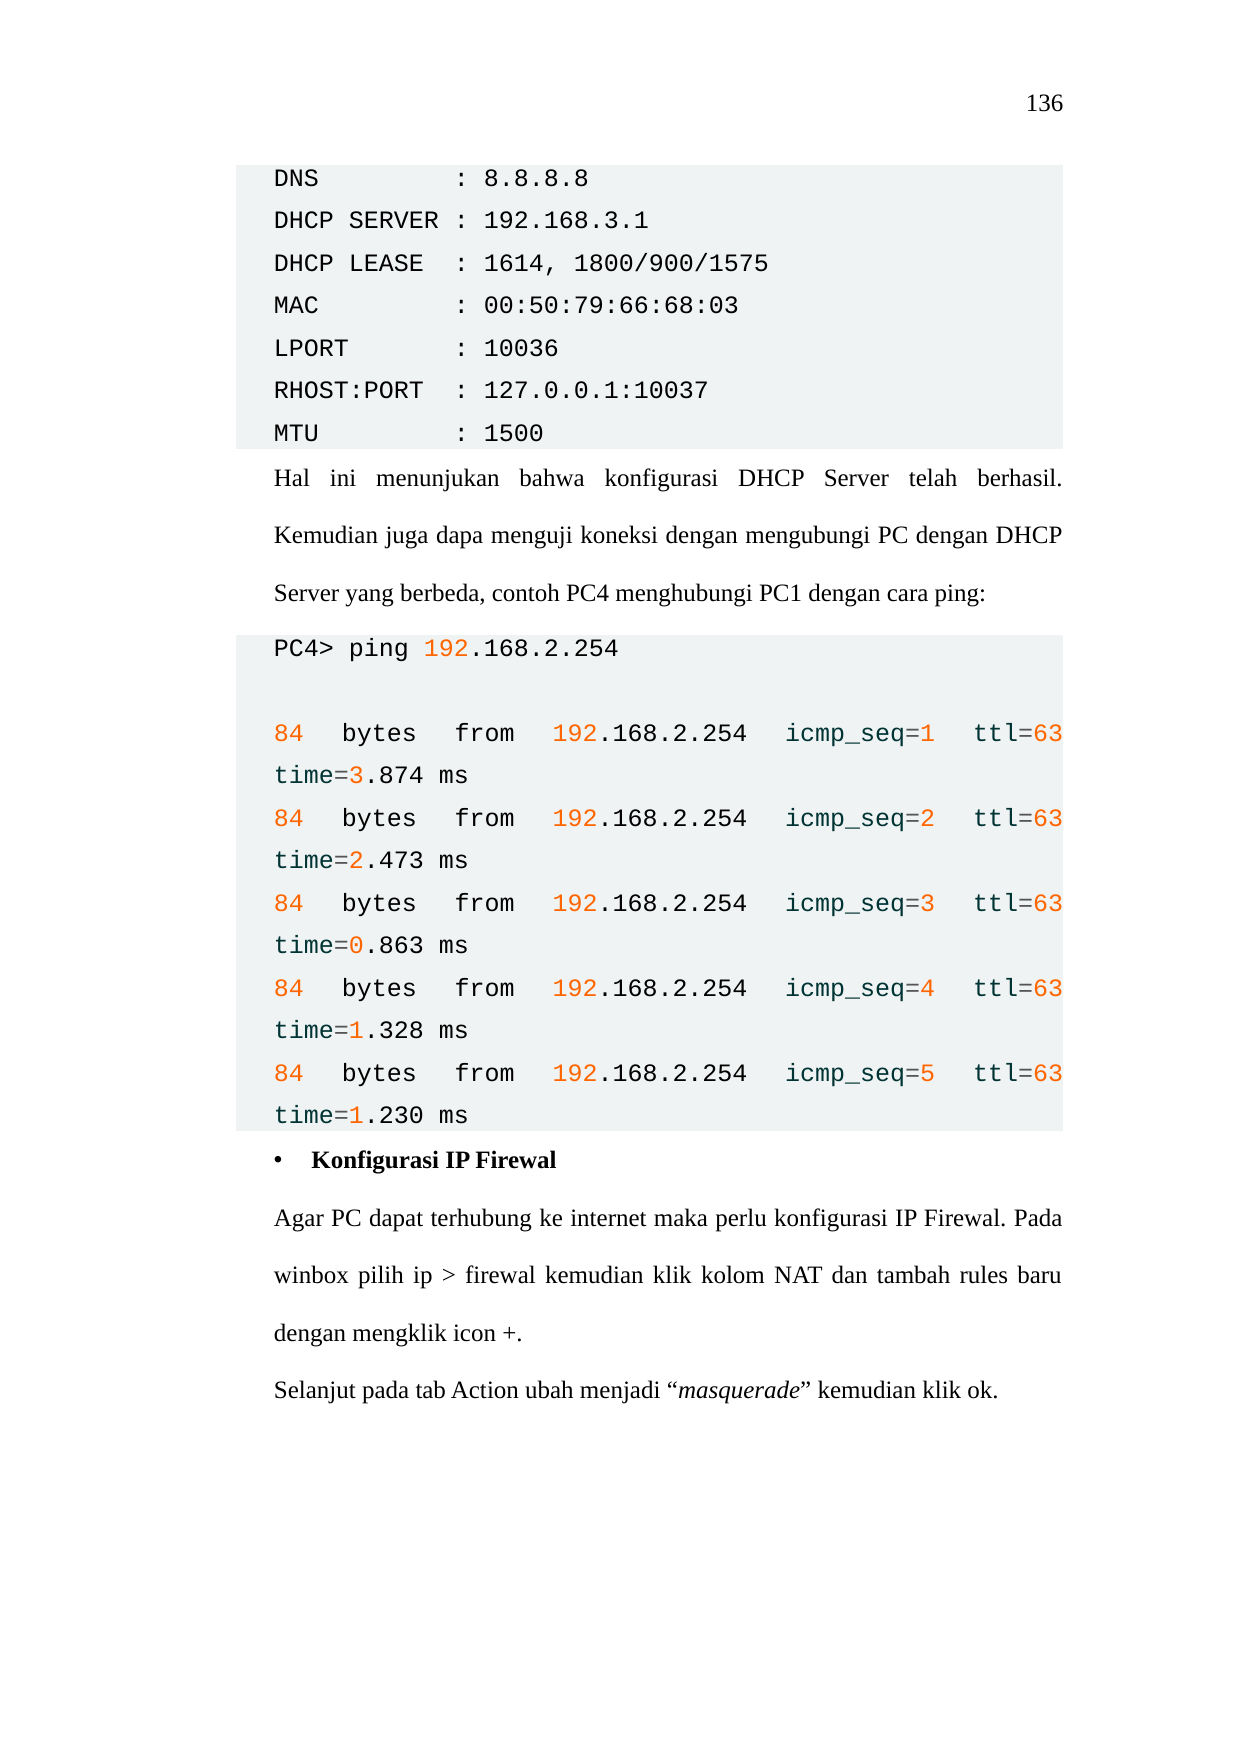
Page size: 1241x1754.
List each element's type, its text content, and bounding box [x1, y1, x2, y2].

list Hal ini menunjukan bahwa konfigurasi DHCP Server telah berhasil. Kemudian juga dapa menguji koneksi dengan mengubungi PC dengan DHCP Server yang berbeda, contoh PC4 menghubungi PC1 dengan cara ping: [236, 463, 1063, 607]
list MAC : 00:50:79:66:68:03 [236, 293, 1063, 321]
list RHOST:PORT : 127.0.0.1:10037 [236, 378, 1063, 406]
list 84 bytes from 192.168.2.254 icmp_seq=2 ttl=63 time=2.473 ms [236, 805, 1063, 876]
list DHCP SERVER : 192.168.3.1 [236, 208, 1063, 236]
list Agar PC dapat terhubung ke internet maka perlu konfigurasi IP Firewal. Pada winbox pilih ip > firewal kemudian klik kolom NAT dan tambah rules baru dengan mengklik icon +. [236, 1203, 1063, 1347]
list PC4> ping 192.168.2.254 [236, 635, 1063, 664]
list Konfigurasi IP Firewal [274, 1145, 1063, 1174]
list MTU : 1500 [236, 420, 1063, 449]
list 84 bytes from 192.168.2.254 icmp_seq=4 ttl=63 time=1.328 ms [236, 975, 1063, 1046]
list 84 bytes from 192.168.2.254 icmp_seq=3 ttl=63 time=0.863 ms [236, 890, 1063, 961]
list DHCP LEASE : 1614, 1800/900/1575 [236, 250, 1063, 279]
list Selanjut pada tab Action ubah menjadi “masquerade” kemudian klik ok. [236, 1375, 1063, 1404]
list 84 bytes from 192.168.2.254 icmp_seq=1 ttl=63 time=3.874 ms [236, 720, 1063, 791]
list DNS : 8.8.8.8 [236, 165, 1063, 194]
list LPORT : 10036 [236, 335, 1063, 364]
list 84 bytes from 192.168.2.254 icmp_seq=5 ttl=63 time=1.230 ms [236, 1060, 1063, 1131]
